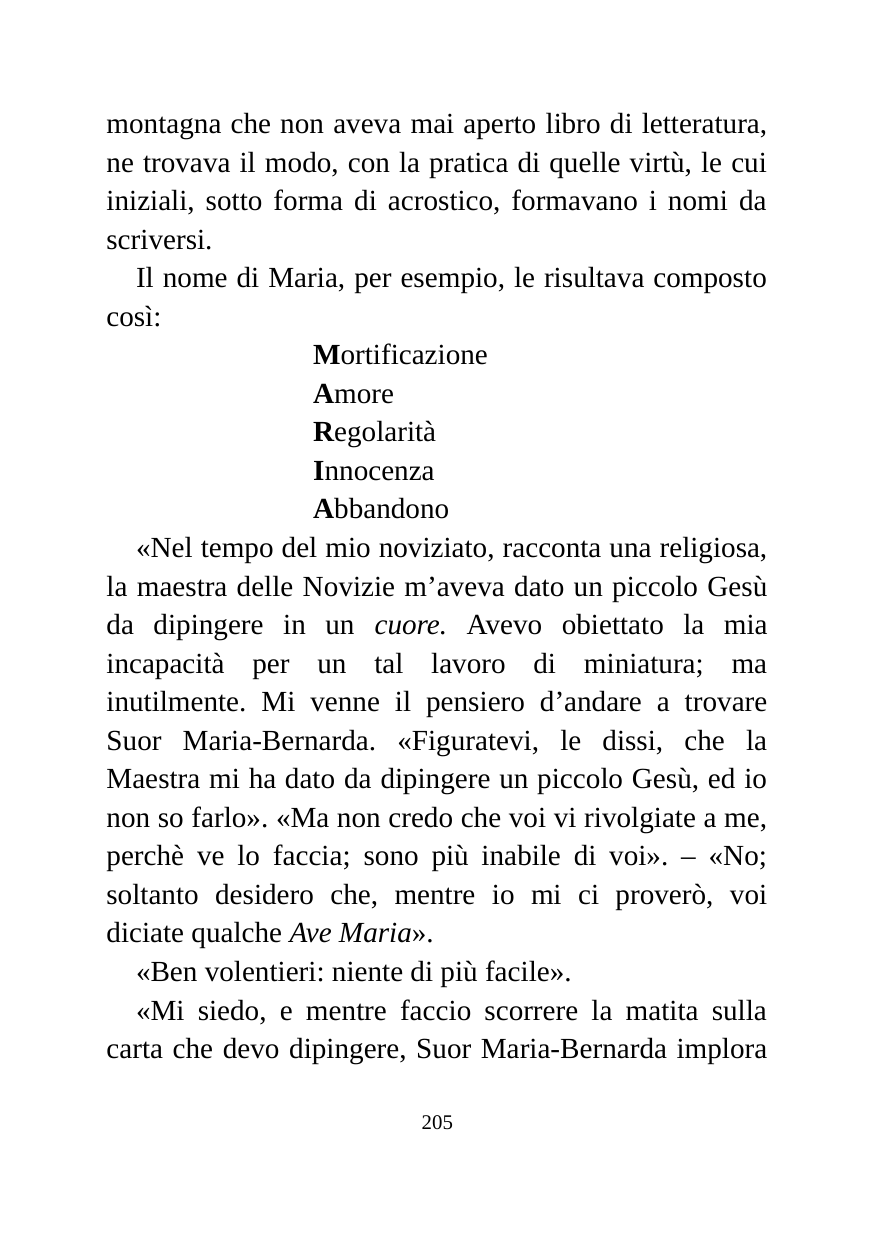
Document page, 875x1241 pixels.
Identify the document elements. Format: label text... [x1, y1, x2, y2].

text montagna che non aveva mai aperto libro di letteratura, ne trovava il modo, con la pratica di quelle virtù, le cui iniziali, sotto forma di acrostico, formavano i nomi da scriversi. [106, 106, 768, 255]
text «Mi siedo, e mentre faccio scorrere la matita sulla carta che devo dipingere, Suor Maria-Bernarda implora [106, 993, 768, 1065]
text «Ben volentieri: niente di più facile». [106, 954, 768, 988]
text Mortificazione [283, 337, 768, 371]
text «Nel tempo del mio noviziato, racconta una religiosa, la maestra delle Novizie m’aveva dato un piccolo Gesù da dipingere in un cuore. Avevo obiettato la mia incapacità per un tal lavoro di miniatura; ma inutilmente. Mi venne il pensiero d’andare a trovare Suor Maria-Bernarda. «Figuratevi, le dissi, che la Maestra mi ha dato da dipingere un piccolo Gesù, ed io non so farlo». «Ma non credo che voi vi rivolgiate a me, perchè ve lo faccia; sono più inabile di voi». – «No; soltanto desidero che, mentre io mi ci proverò, voi diciate qualche Ave Maria». [106, 530, 768, 949]
text Innocenza [283, 453, 768, 487]
text Amore [283, 376, 768, 409]
text Abbandono [283, 492, 768, 525]
text Il nome di Maria, per esempio, le risultava composto così: [106, 260, 768, 332]
text Regolarità [283, 414, 768, 448]
